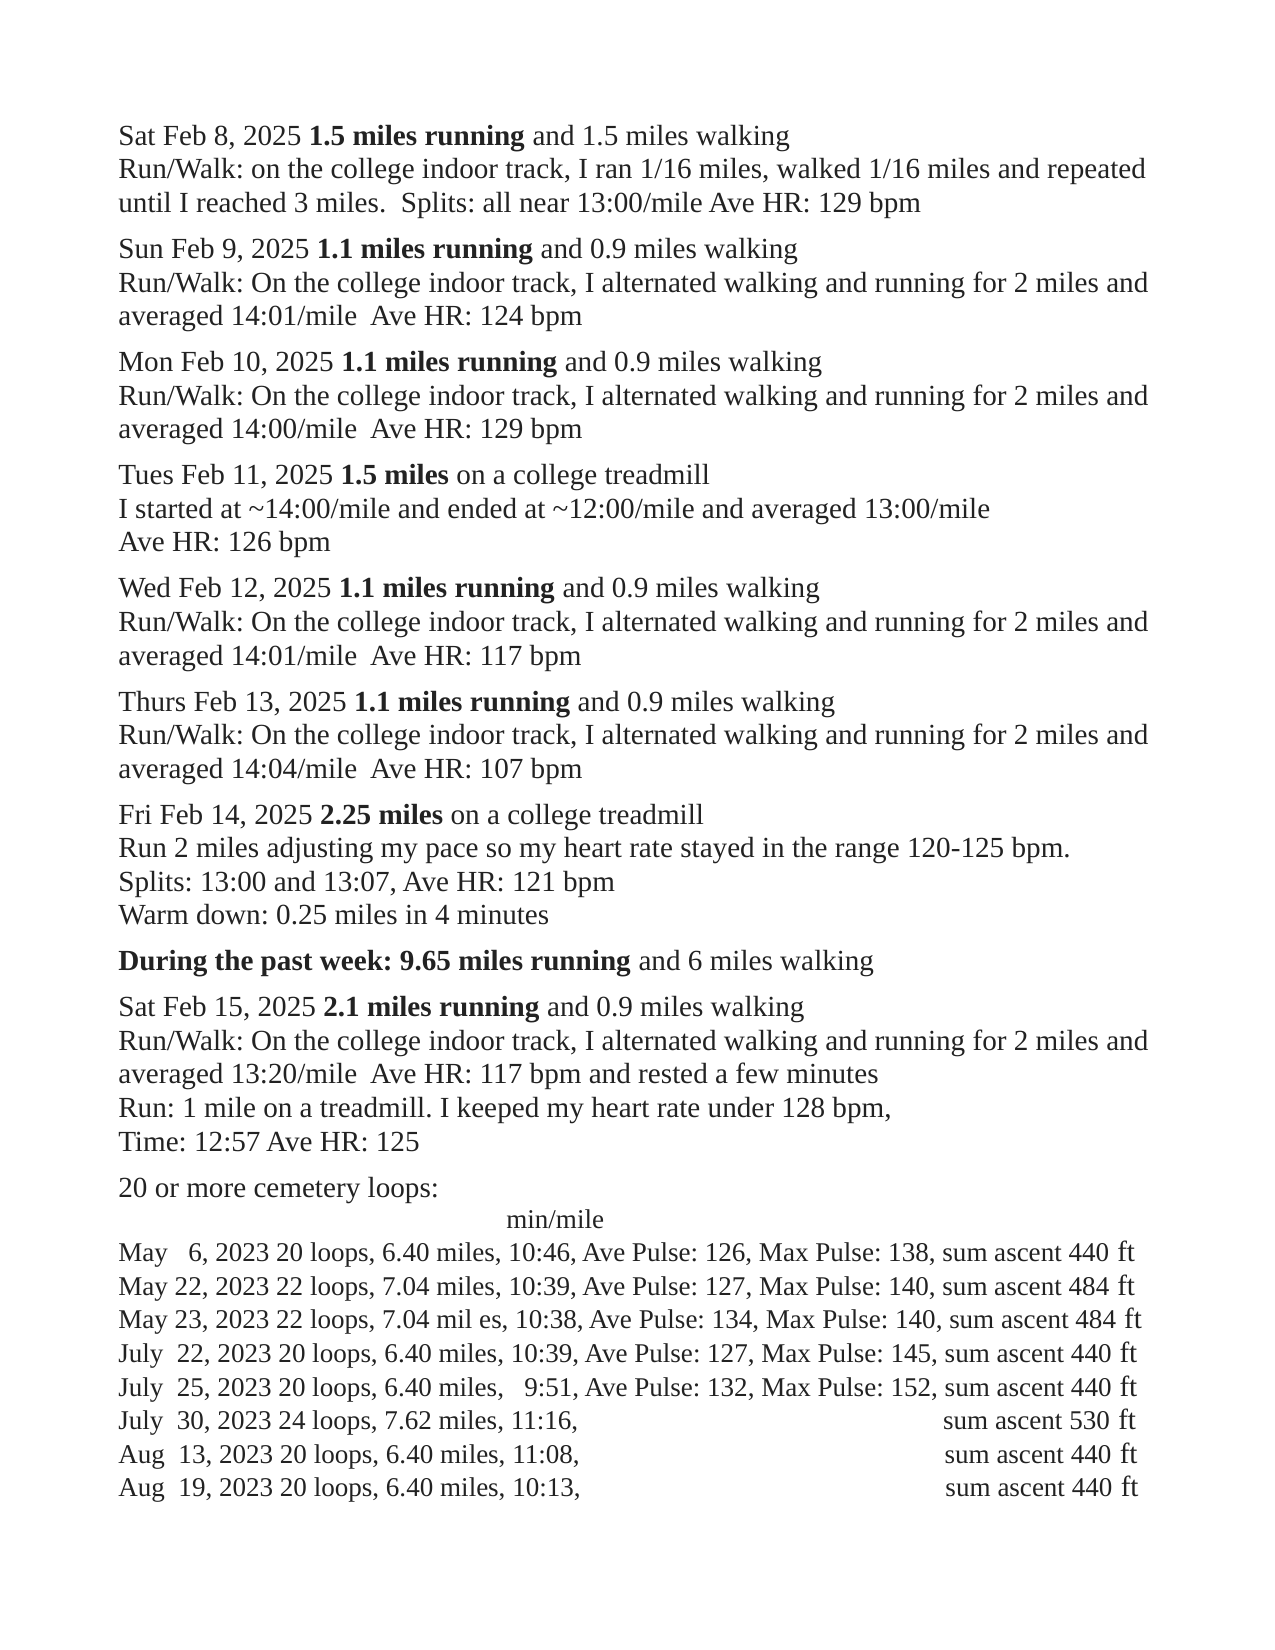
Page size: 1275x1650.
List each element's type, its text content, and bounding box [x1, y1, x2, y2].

text May 6, 2023 20 loops, 6.40 miles, 10:46, Ave Pulse: 126, Max Pulse: 138, sum ascent 440 ft [118, 1234, 1161, 1268]
text Sat Feb 15, 2025 2.1 miles running and 0.9 miles walking Run/Walk: On the college indoor track, I alternated walking and running for 2 miles and averaged 13:20/mile Ave HR: 117 bpm and rested a few minutes Run: 1 mile on a treadmill. I keeped my heart rate under 128 bpm, Time: 12:57 Ave HR: 125 [118, 989, 1157, 1157]
text Fri Feb 14, 2025 2.25 miles on a college treadmill Run 2 miles adjusting my pace so my heart rate stayed in the range 120-125 bpm. Splits: 13:00 and 13:07, Ave HR: 121 bpm Warm down: 0.25 miles in 4 minutes [118, 797, 1157, 931]
text Tues Feb 11, 2025 1.5 miles on a college treadmill I started at ~14:00/mile and ended at ~12:00/mile and averaged 13:00/mile Ave HR: 126 bpm [118, 457, 1157, 558]
text Sat Feb 8, 2025 1.5 miles running and 1.5 miles walking Run/Walk: on the college indoor track, I ran 1/16 miles, walked 1/16 miles and repeated until I reached 3 miles. Splits: all near 13:00/mile Ave HR: 129 bpm [118, 118, 1157, 219]
text During the past week: 9.65 miles running and 6 miles walking [118, 943, 1157, 977]
text Wed Feb 12, 2025 1.1 miles running and 0.9 miles walking Run/Walk: On the college indoor track, I alternated walking and running for 2 miles and averaged 14:01/mile Ave HR: 117 bpm [118, 571, 1157, 671]
text Mon Feb 10, 2025 1.1 miles running and 0.9 miles walking Run/Walk: On the college indoor track, I alternated walking and running for 2 miles and averaged 14:00/mile Ave HR: 129 bpm [118, 344, 1157, 445]
text min/mile [118, 1203, 1161, 1234]
text Thurs Feb 13, 2025 1.1 miles running and 0.9 miles walking Run/Walk: On the college indoor track, I alternated walking and running for 2 miles and averaged 14:04/mile Ave HR: 107 bpm [118, 684, 1157, 784]
text July 30, 2023 24 loops, 7.62 miles, 11:16, sum ascent 530 ft [118, 1402, 1161, 1436]
text Sun Feb 9, 2025 1.1 miles running and 0.9 miles walking Run/Walk: On the college indoor track, I alternated walking and running for 2 miles and averaged 14:01/mile Ave HR: 124 bpm [118, 231, 1157, 332]
text May 23, 2023 22 loops, 7.04 mil es, 10:38, Ave Pulse: 134, Max Pulse: 140, sum ascent 484 ft [118, 1302, 1161, 1335]
text 20 or more cemetery loops: [118, 1170, 1161, 1203]
text May 22, 2023 22 loops, 7.04 miles, 10:39, Ave Pulse: 127, Max Pulse: 140, sum ascent 484 ft [118, 1268, 1161, 1302]
text Aug 13, 2023 20 loops, 6.40 miles, 11:08, sum ascent 440 ft [118, 1436, 1161, 1469]
text July 22, 2023 20 loops, 6.40 miles, 10:39, Ave Pulse: 127, Max Pulse: 145, sum ascent 440 ft [118, 1335, 1161, 1369]
text July 25, 2023 20 loops, 6.40 miles, 9:51, Ave Pulse: 132, Max Pulse: 152, sum ascent 440 ft [118, 1369, 1161, 1402]
text Aug 19, 2023 20 loops, 6.40 miles, 10:13, sum ascent 440 ft [118, 1469, 1161, 1503]
